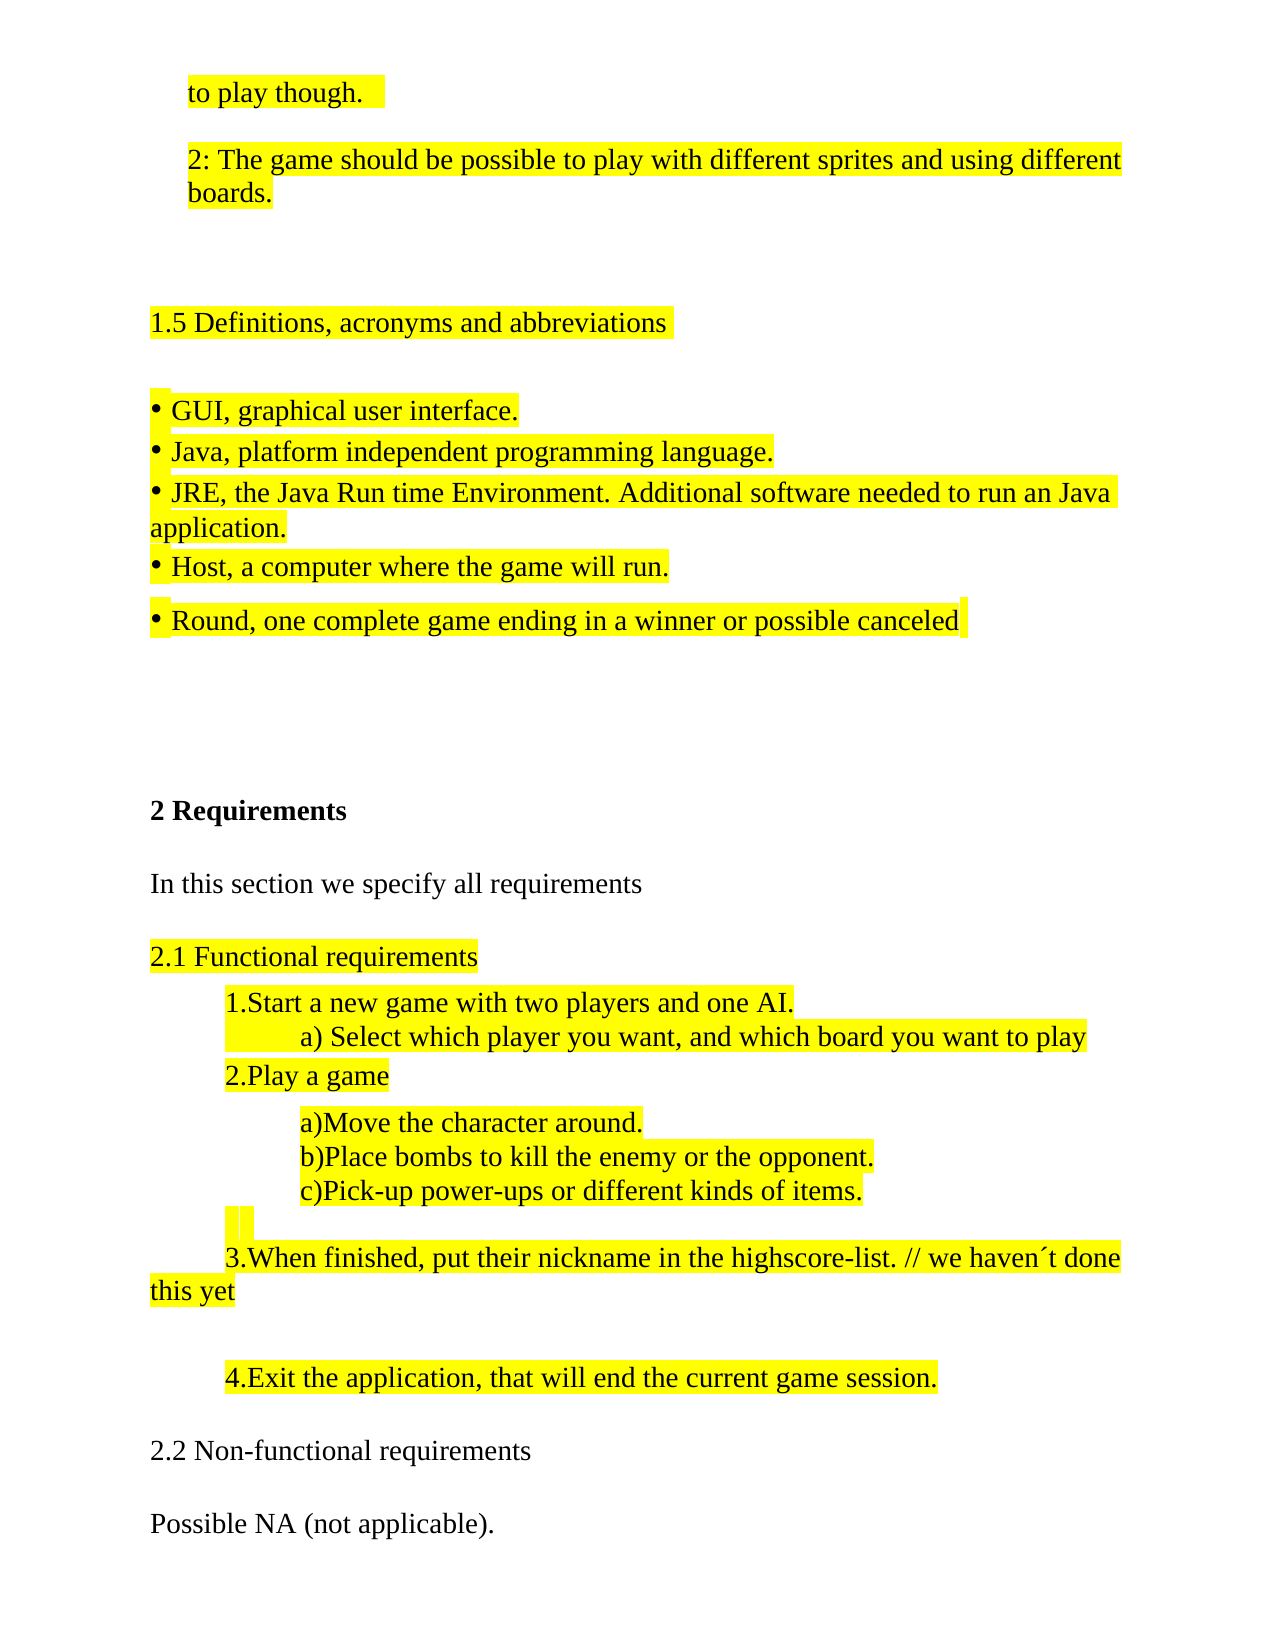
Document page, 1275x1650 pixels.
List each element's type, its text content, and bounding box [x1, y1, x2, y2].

text b)Place bombs to kill the enemy or the opponent. [225, 1139, 1125, 1173]
text 2.Play a game [150, 1052, 1125, 1093]
text a) Select which player you want, and which board you want to play [150, 1019, 1125, 1052]
text 3.When finished, put their nickname in the highscore-list. // we haven´t done this yet [150, 1240, 1125, 1307]
text 1.Start a new game with two players and one AI. [150, 985, 1125, 1019]
text 4.Exit the application, that will end the current game session. 2.2 Non-functional requirements Possible NA (not applicable). [150, 1360, 1125, 1540]
text c)Pick-up power-ups or different kinds of items. [225, 1173, 1125, 1240]
text a)Move the character around. [225, 1106, 1125, 1139]
text 2: The game should be possible to play with different sprites and using different boards. [187, 142, 1125, 209]
text 2 Requirements In this section we specify all requirements 2.1 Functional requirements [150, 793, 1125, 973]
text to play though. [187, 75, 1125, 108]
text 1.5 Definitions, acronyms and abbreviations • GUI, graphical user interface. • Java, platform independent programming language. • JRE, the Java Run time Environment. Additional software needed to run an Java application. • Host, a computer where the game will run. [150, 209, 1125, 584]
text • Round, one complete game ending in a winner or possible canceled [150, 597, 1125, 638]
